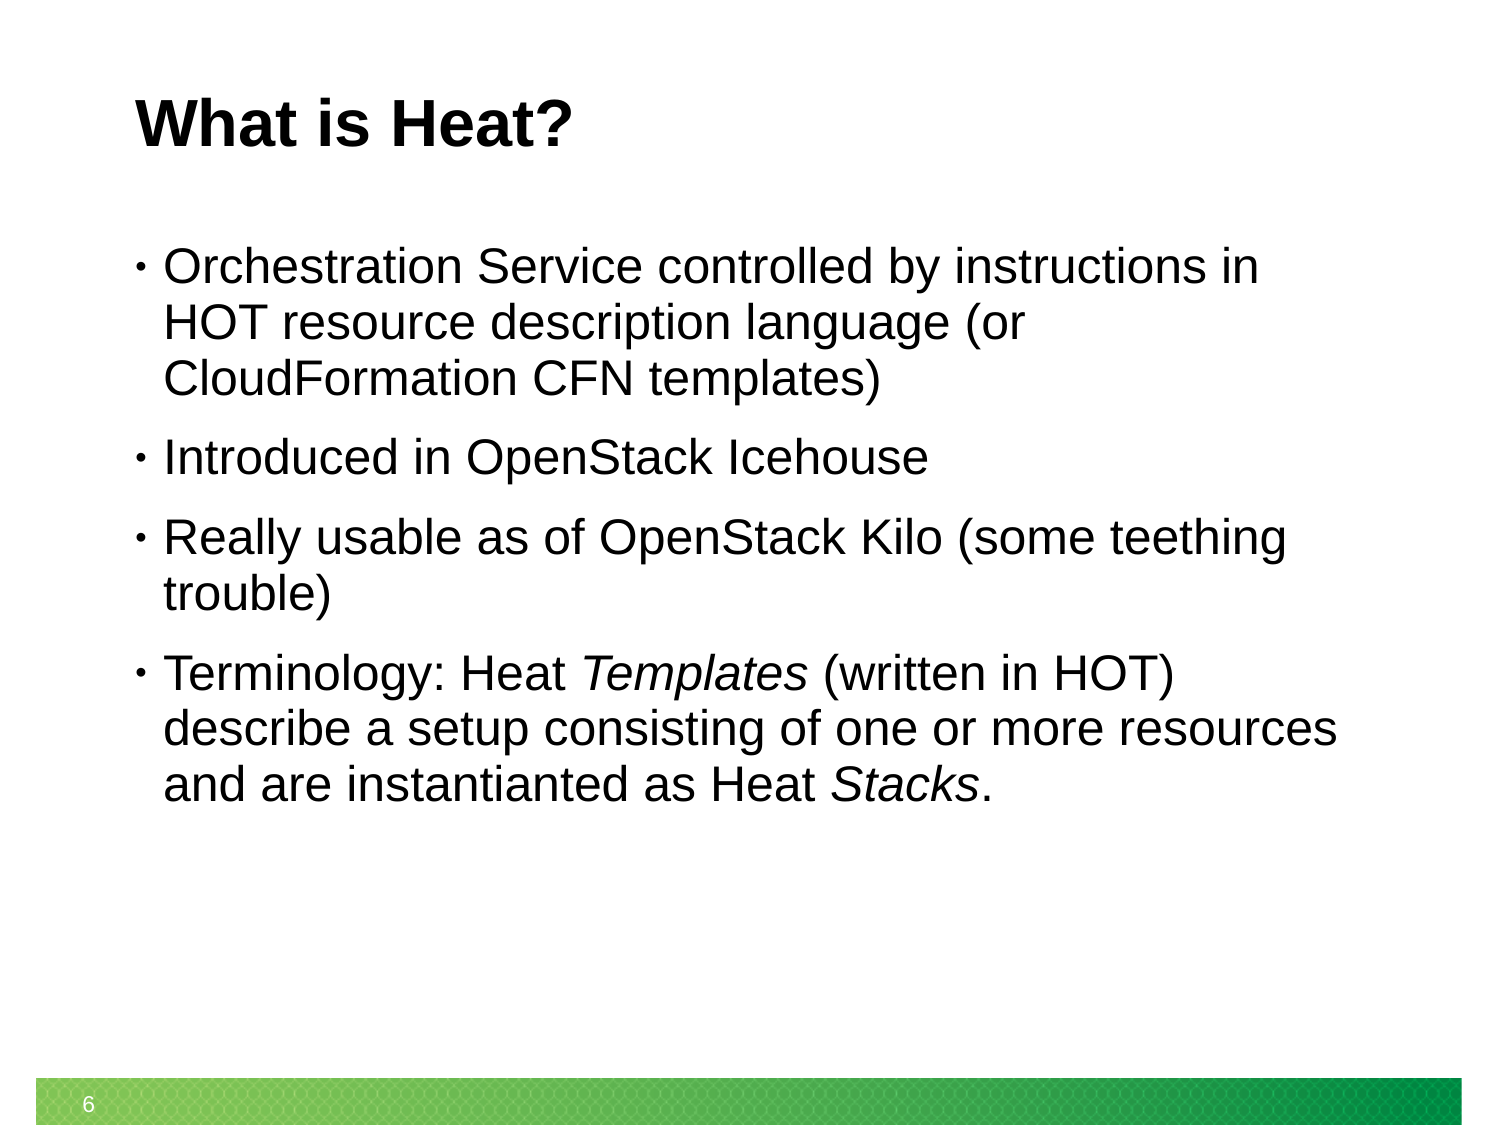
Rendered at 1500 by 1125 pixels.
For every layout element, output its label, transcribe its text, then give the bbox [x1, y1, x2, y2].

list Orchestration Service controlled by instructions in HOT resource description language (or CloudFormation CFN templates) Introduced in OpenStack Icehouse Really usable as of OpenStack Kilo (some teething trouble) Terminology: Heat Templates (written in HOT) describe a setup consisting of one or more resources and are instantianted as Heat Stacks. [135, 238, 1372, 892]
picture [36, 1078, 1462, 1125]
title What is Heat? [135, 41, 1372, 204]
